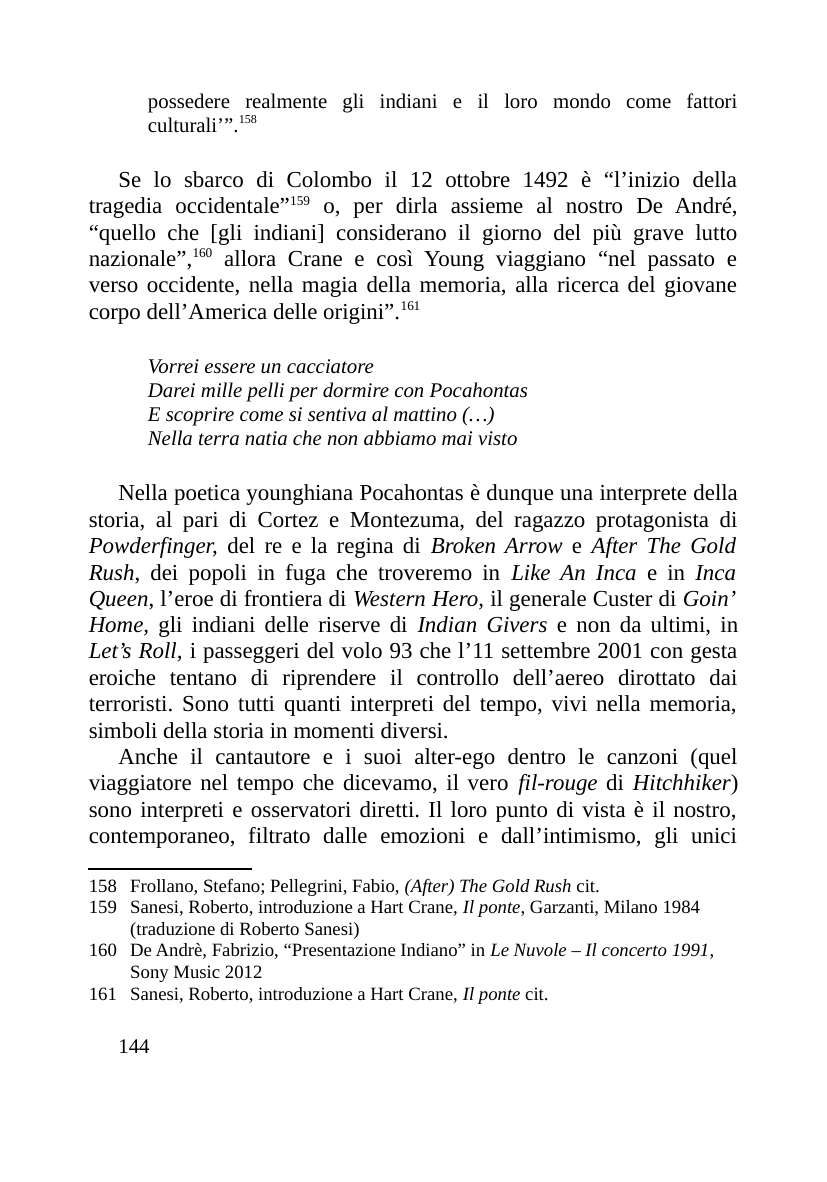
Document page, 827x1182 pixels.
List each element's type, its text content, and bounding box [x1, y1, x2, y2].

text Se lo sbarco di Colombo il 12 ottobre 1492 è “l’inizio della tragedia occidentale” o, per dirla assieme al nostro De André, “quello che [gli indiani] considerano il giorno del più grave lutto nazionale”, allora Crane e così Young viaggiano “nel passato e verso occidente, nella magia della memoria, alla ricerca del giovane corpo dell’America delle origini”. [88, 166, 738, 324]
text Nella terra natia che non abbiamo mai visto [88, 426, 738, 450]
text Frollano, Stefano; Pellegrini, Fabio, (After) The Gold Rush cit. [88, 875, 738, 896]
text De Andrè, Fabrizio, “Presentazione Indiano” in Le Nuvole – Il concerto 1991, Sony Music 2012 [88, 939, 738, 982]
text Vorrei essere un cacciatore [88, 354, 738, 378]
text possedere realmente gli indiani e il loro mondo come fattori culturali’”. [148, 88, 738, 137]
text Nella poetica younghiana Pocahontas è dunque una interprete della storia, al pari di Cortez e Montezuma, del ragazzo protagonista di Powderfinger, del re e la regina di Broken Arrow e After The Gold Rush, dei popoli in fuga che troveremo in Like An Inca e in Inca Queen, l’eroe di frontiera di Western Hero, il generale Custer di Goin’ Home, gli indiani delle riserve di Indian Givers e non da ultimi, in Let’s Roll, i passeggeri del volo 93 che l’11 settembre 2001 con gesta eroiche tentano di riprendere il controllo dell’aereo dirottato dai terroristi. Sono tutti quanti interpreti del tempo, vivi nella memoria, simboli della storia in momenti diversi. [88, 479, 738, 743]
text E scoprire come si sentiva al mattino (…) [88, 402, 738, 426]
text Darei mille pelli per dormire con Pocahontas [88, 378, 738, 402]
text Sanesi, Roberto, introduzione a Hart Crane, Il ponte cit. [88, 982, 738, 1004]
text Sanesi, Roberto, introduzione a Hart Crane, Il ponte, Garzanti, Milano 1984 (traduzione di Roberto Sanesi) [88, 896, 738, 939]
text Anche il cantautore e i suoi alter-ego dentro le canzoni (quel viaggiatore nel tempo che dicevamo, il vero fil-rouge di Hitchhiker) sono interpreti e osservatori diretti. Il loro punto di vista è il nostro, contemporaneo, filtrato dalle emozioni e dall’intimismo, gli unici [88, 743, 738, 848]
